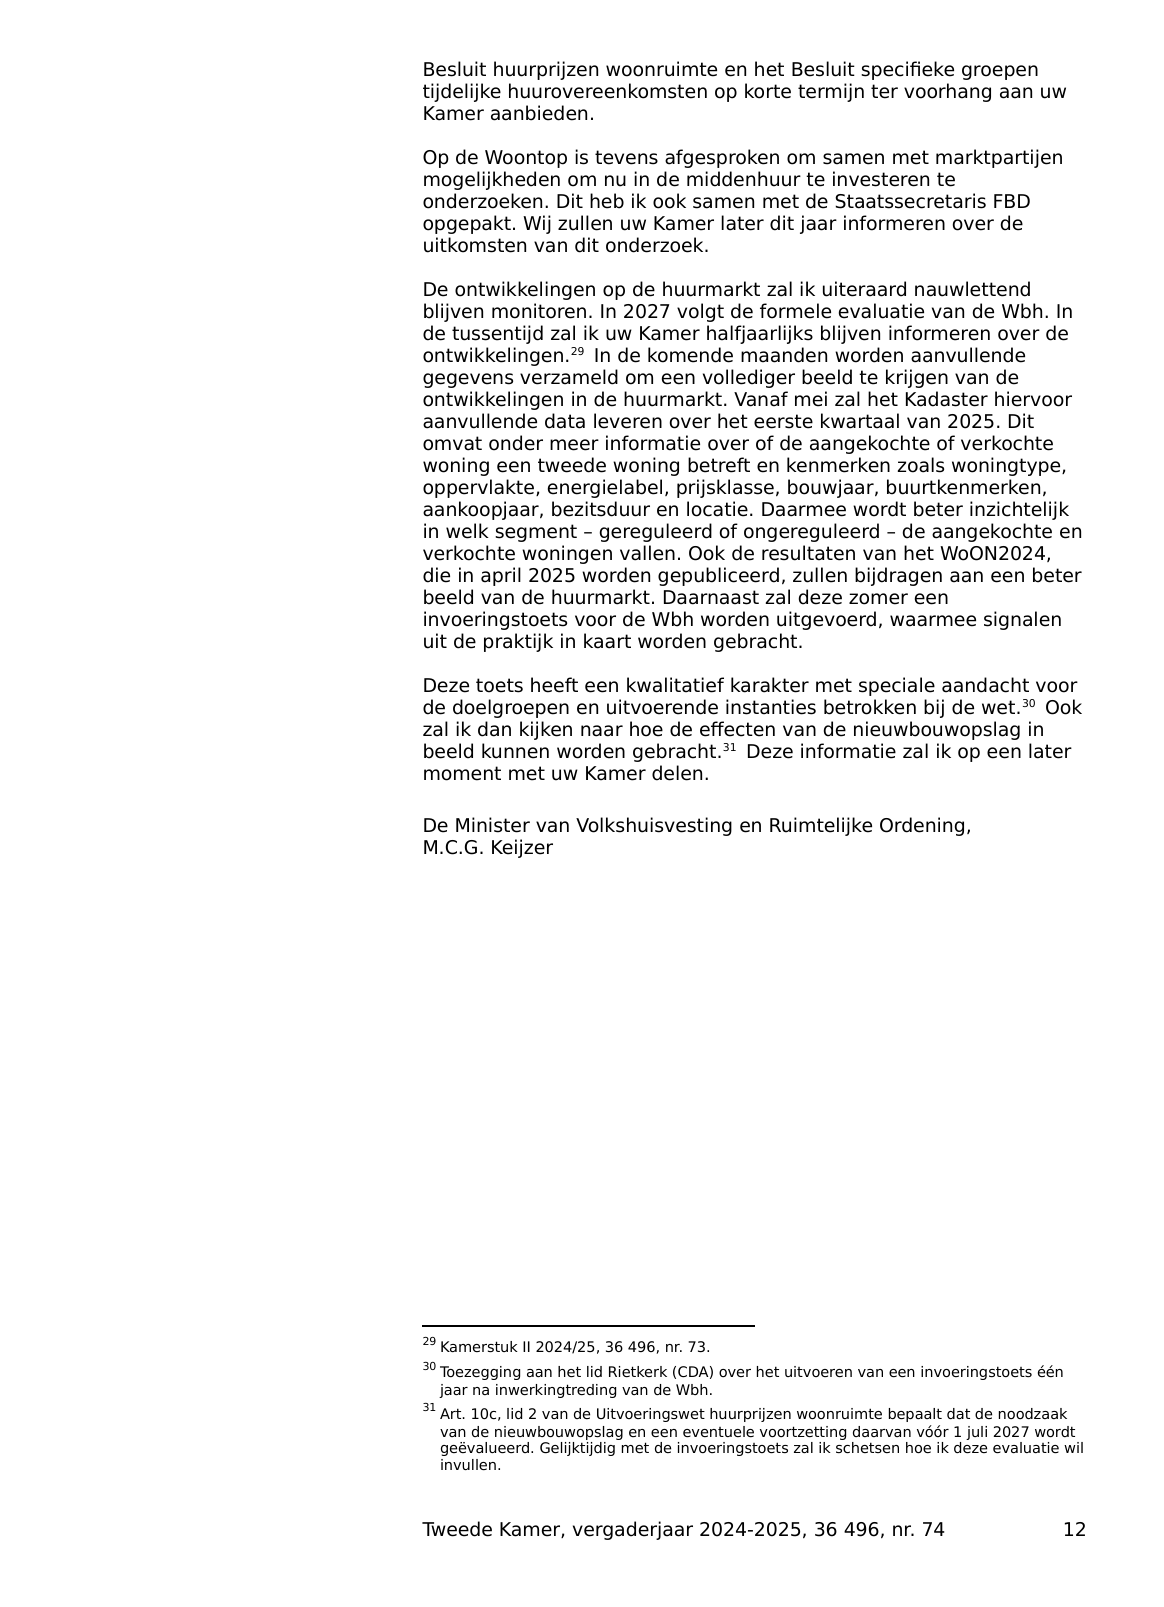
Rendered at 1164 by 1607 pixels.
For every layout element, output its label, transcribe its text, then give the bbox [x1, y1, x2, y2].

text Toezegging aan het lid Rietkerk (CDA) over het uitvoeren van een invoeringstoets één jaar na inwerkingtreding van de Wbh. [422, 1360, 1087, 1399]
text Kamerstuk II 2024/25, 36 496, nr. 73. [422, 1335, 1087, 1357]
text Deze toets heeft een kwalitatief karakter met speciale aandacht voor de doelgroepen en uitvoerende instanties betrokken bij de wet. Ook zal ik dan kijken naar hoe de effecten van de nieuwbouwopslag in beeld kunnen worden gebracht. Deze informatie zal ik op een later moment met uw Kamer delen. [422, 675, 1087, 785]
text Art. 10c, lid 2 van de Uitvoeringswet huurprijzen woonruimte bepaalt dat de noodzaak van de nieuwbouwopslag en een eventuele voortzetting daarvan vóór 1 juli 2027 wordt geëvalueerd. Gelijktijdig met de invoeringstoets zal ik schetsen hoe ik deze evaluatie wil invullen. [422, 1402, 1087, 1474]
text De Minister van Volkshuisvesting en Ruimtelijke Ordening, M.C.G. Keijzer [422, 815, 1087, 859]
text Besluit huurprijzen woonruimte en het Besluit specifieke groepen tijdelijke huurovereenkomsten op korte termijn ter voorhang aan uw Kamer aanbieden. [422, 59, 1087, 125]
text Op de Woontop is tevens afgesproken om samen met marktpartijen mogelijkheden om nu in de middenhuur te investeren te onderzoeken. Dit heb ik ook samen met de Staatssecretaris FBD opgepakt. Wij zullen uw Kamer later dit jaar informeren over de uitkomsten van dit onderzoek. [422, 147, 1087, 257]
text De ontwikkelingen op de huurmarkt zal ik uiteraard nauwlettend blijven monitoren. In 2027 volgt de formele evaluatie van de Wbh. In de tussentijd zal ik uw Kamer halfjaarlijks blijven informeren over de ontwikkelingen. In de komende maanden worden aanvullende gegevens verzameld om een vollediger beeld te krijgen van de ontwikkelingen in de huurmarkt. Vanaf mei zal het Kadaster hiervoor aanvullende data leveren over het eerste kwartaal van 2025. Dit omvat onder meer informatie over of de aangekochte of verkochte woning een tweede woning betreft en kenmerken zoals woningtype, oppervlakte, energielabel, prijsklasse, bouwjaar, buurtkenmerken, aankoopjaar, bezitsduur en locatie. Daarmee wordt beter inzichtelijk in welk segment – gereguleerd of ongereguleerd – de aangekochte en verkochte woningen vallen. Ook de resultaten van het WoON2024, die in april 2025 worden gepubliceerd, zullen bijdragen aan een beter beeld van de huurmarkt. Daarnaast zal deze zomer een invoeringstoets voor de Wbh worden uitgevoerd, waarmee signalen uit de praktijk in kaart worden gebracht. [422, 279, 1087, 653]
